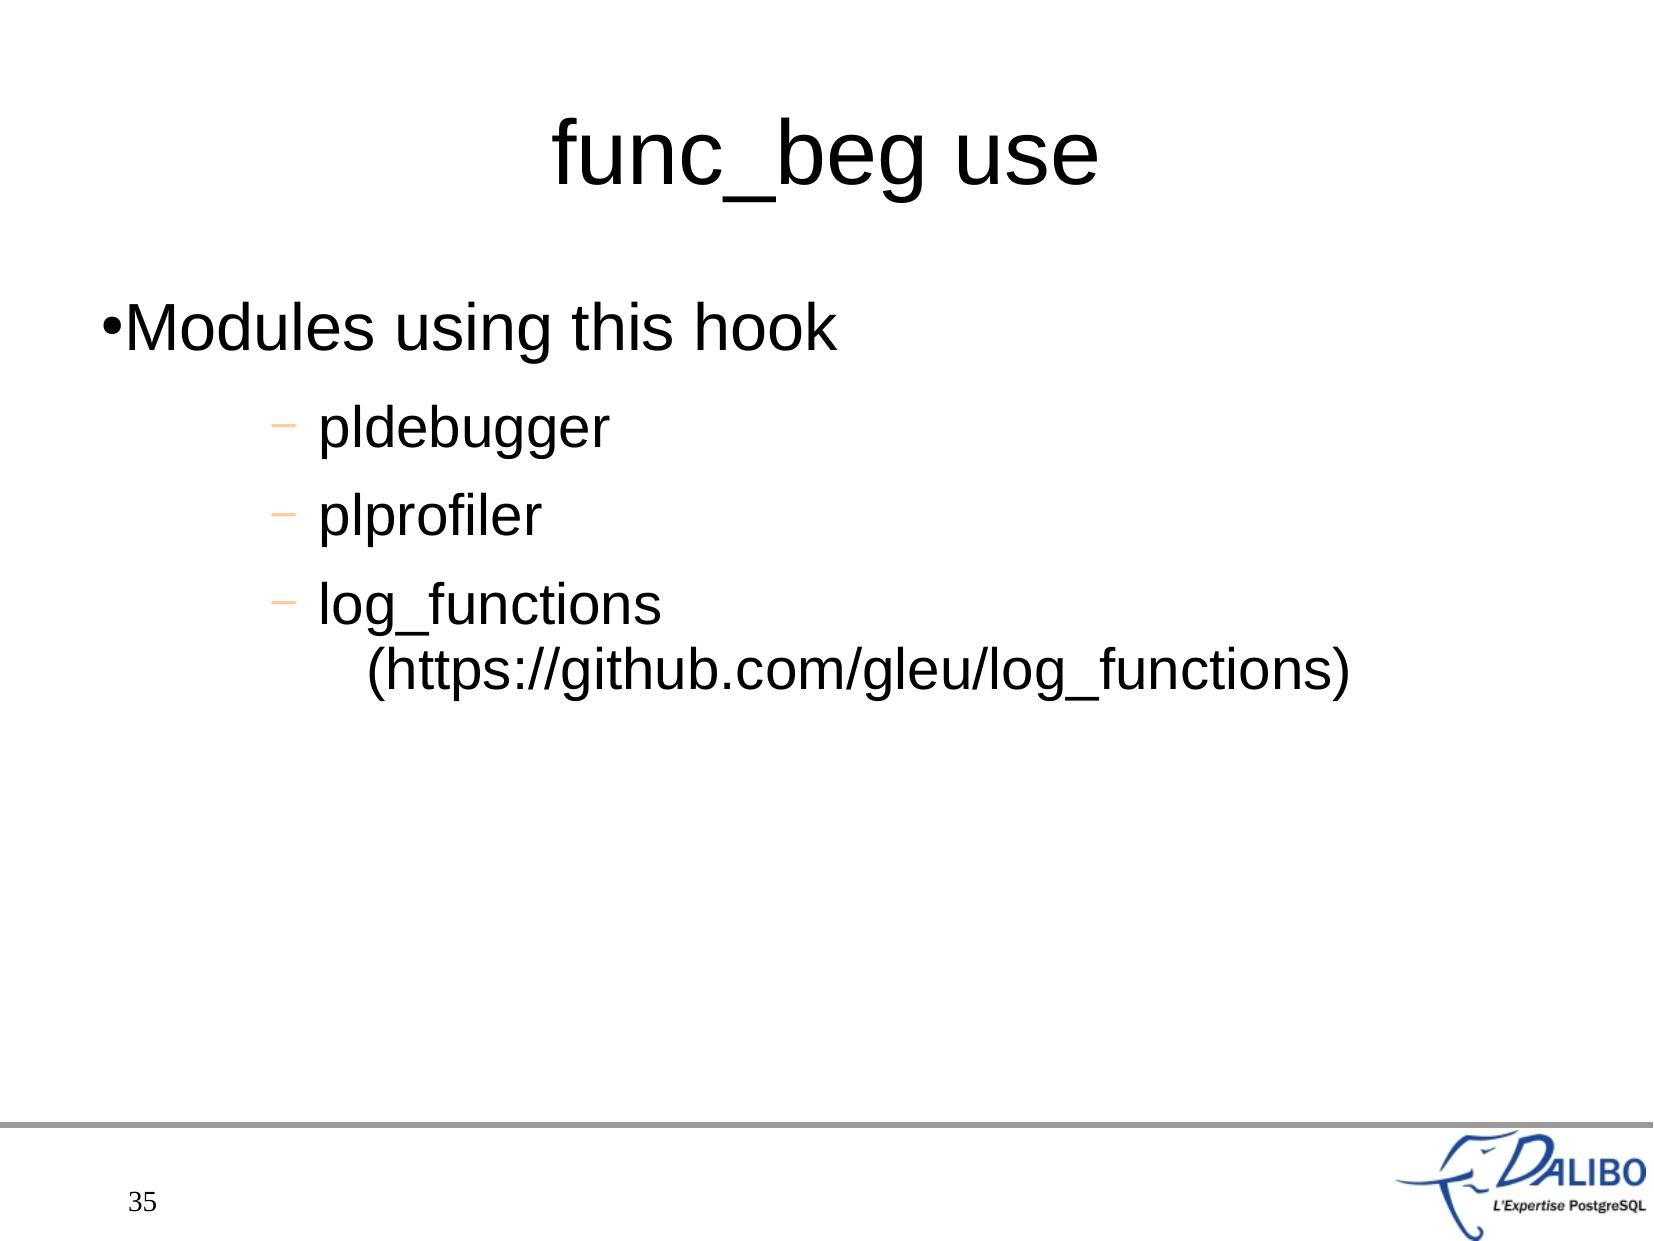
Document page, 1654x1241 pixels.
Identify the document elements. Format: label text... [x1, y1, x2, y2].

list Modules using this hook pldebugger plprofiler log_functions (https://github.com/gleu/log_functions) [82, 290, 1571, 1109]
title func_beg use [82, 49, 1571, 257]
picture [1395, 1130, 1646, 1241]
